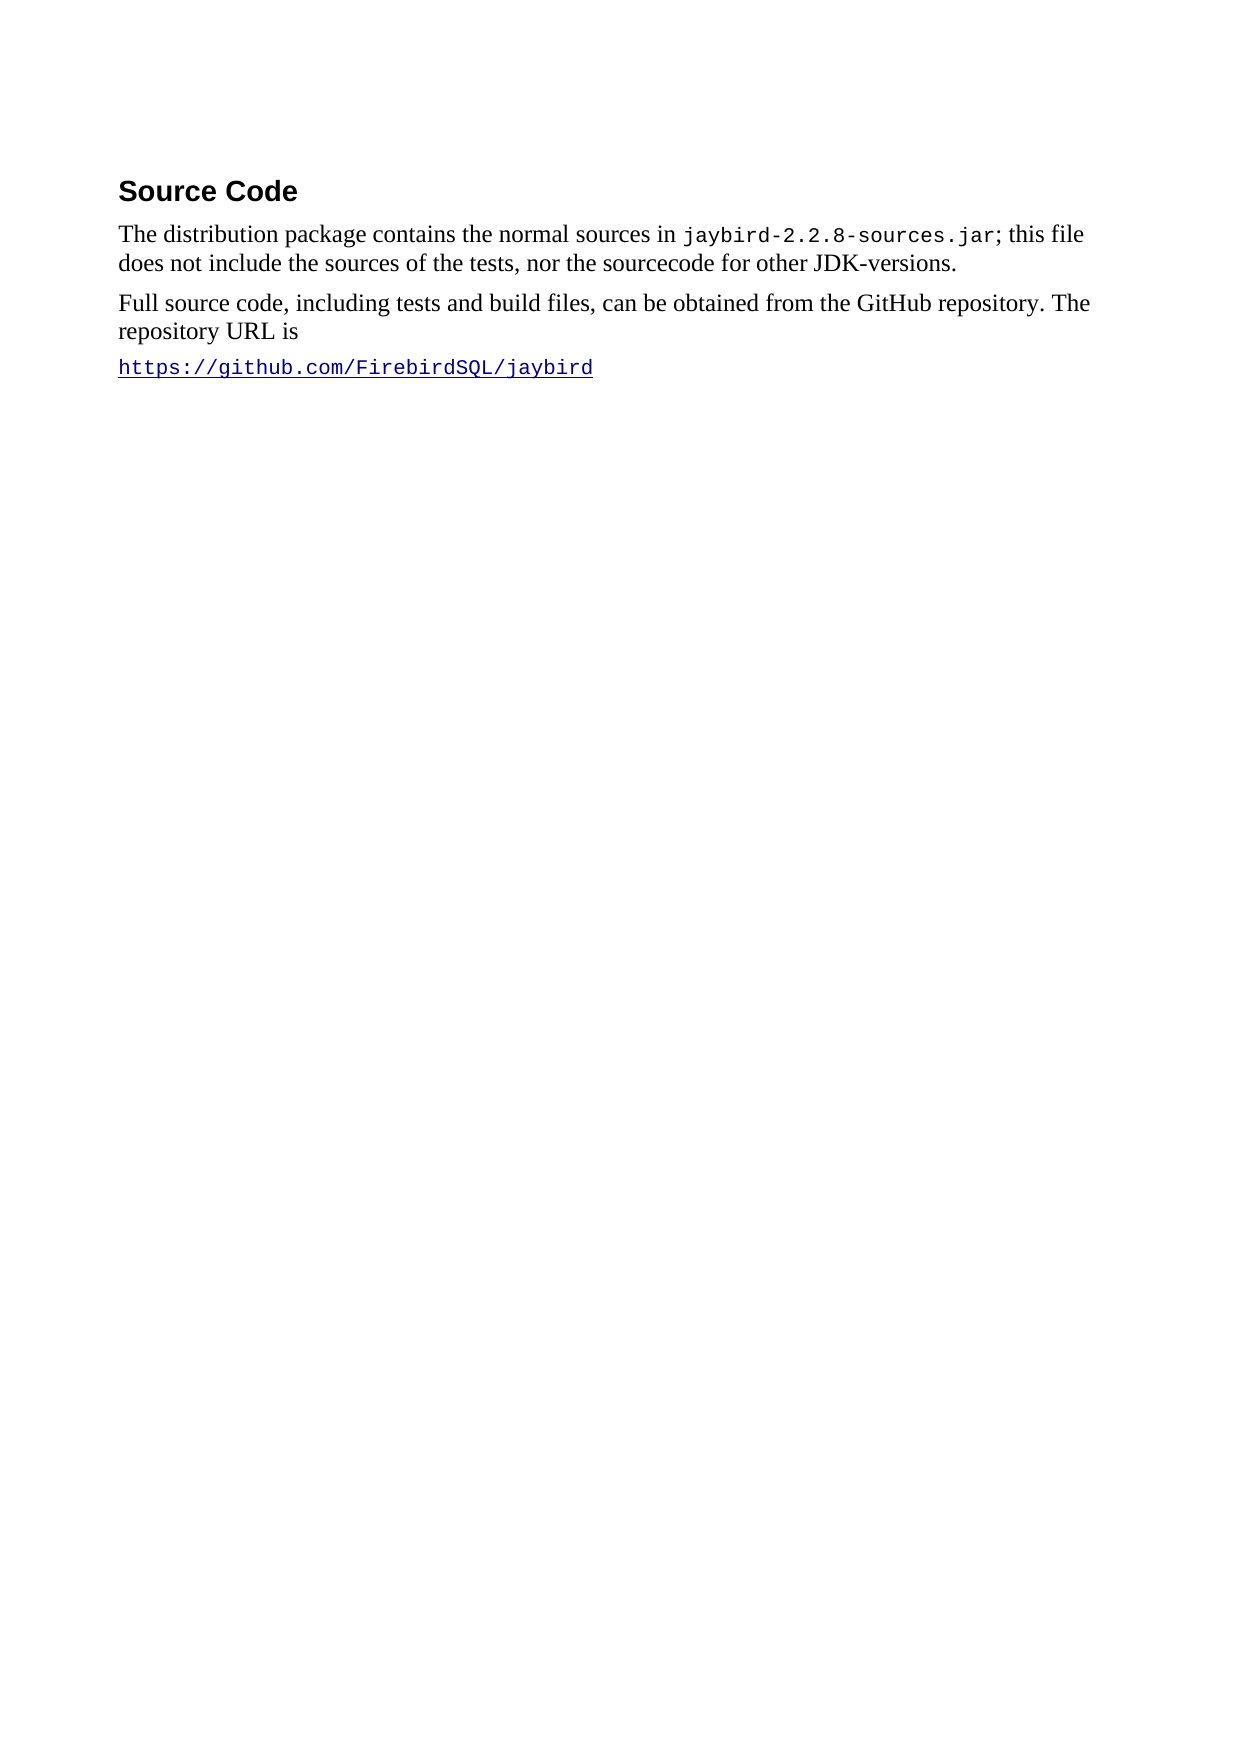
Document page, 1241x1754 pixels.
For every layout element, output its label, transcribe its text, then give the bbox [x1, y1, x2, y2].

text Full source code, including tests and build files, can be obtained from the GitHub repository. The repository URL is [118, 289, 1122, 345]
subtitle Source Code [118, 175, 1122, 208]
text https://github.com/FirebirdSQL/jaybird [118, 357, 1122, 381]
text The distribution package contains the normal sources in jaybird-2.2.8-sources.jar; this file does not include the sources of the tests, nor the sourcecode for other JDK-versions. [118, 221, 1122, 277]
